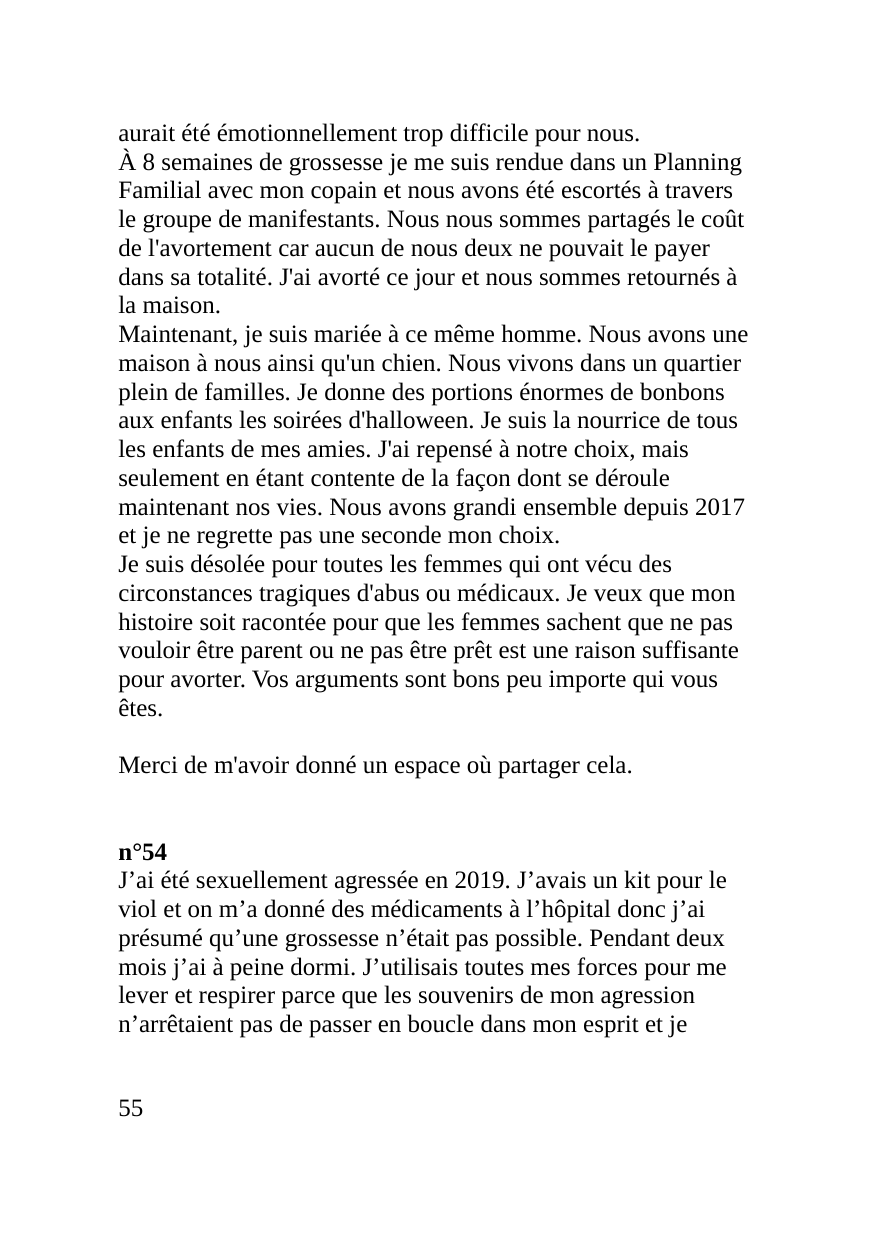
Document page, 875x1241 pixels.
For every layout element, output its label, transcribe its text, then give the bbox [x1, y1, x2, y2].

text À 8 semaines de grossesse je me suis rendue dans un Planning Familial avec mon copain et nous avons été escortés à travers le groupe de manifestants. Nous nous sommes partagés le coût de l'avortement car aucun de nous deux ne pouvait le payer dans sa totalité. J'ai avorté ce jour et nous sommes retournés à la maison. [118, 147, 756, 319]
text J’ai été sexuellement agressée en 2019. J’avais un kit pour le viol et on m’a donné des médicaments à l’hôpital donc j’ai présumé qu’une grossesse n’était pas possible. Pendant deux mois j’ai à peine dormi. J’utilisais toutes mes forces pour me lever et respirer parce que les souvenirs de mon agression n’arrêtaient pas de passer en boucle dans mon esprit et je [118, 866, 756, 1038]
text Merci de m'avoir donné un espace où partager cela. [118, 751, 756, 779]
text aurait été émotionnellement trop difficile pour nous. [118, 118, 756, 147]
text n°54 [118, 837, 756, 866]
text Maintenant, je suis mariée à ce même homme. Nous avons une maison à nous ainsi qu'un chien. Nous vivons dans un quartier plein de familles. Je donne des portions énormes de bonbons aux enfants les soirées d'halloween. Je suis la nourrice de tous les enfants de mes amies. J'ai repensé à notre choix, mais seulement en étant contente de la façon dont se déroule maintenant nos vies. Nous avons grandi ensemble depuis 2017 et je ne regrette pas une seconde mon choix. [118, 319, 756, 549]
text Je suis désolée pour toutes les femmes qui ont vécu des circonstances tragiques d'abus ou médicaux. Je veux que mon histoire soit racontée pour que les femmes sachent que ne pas vouloir être parent ou ne pas être prêt est une raison suffisante pour avorter. Vos arguments sont bons peu importe qui vous êtes. [118, 549, 756, 722]
